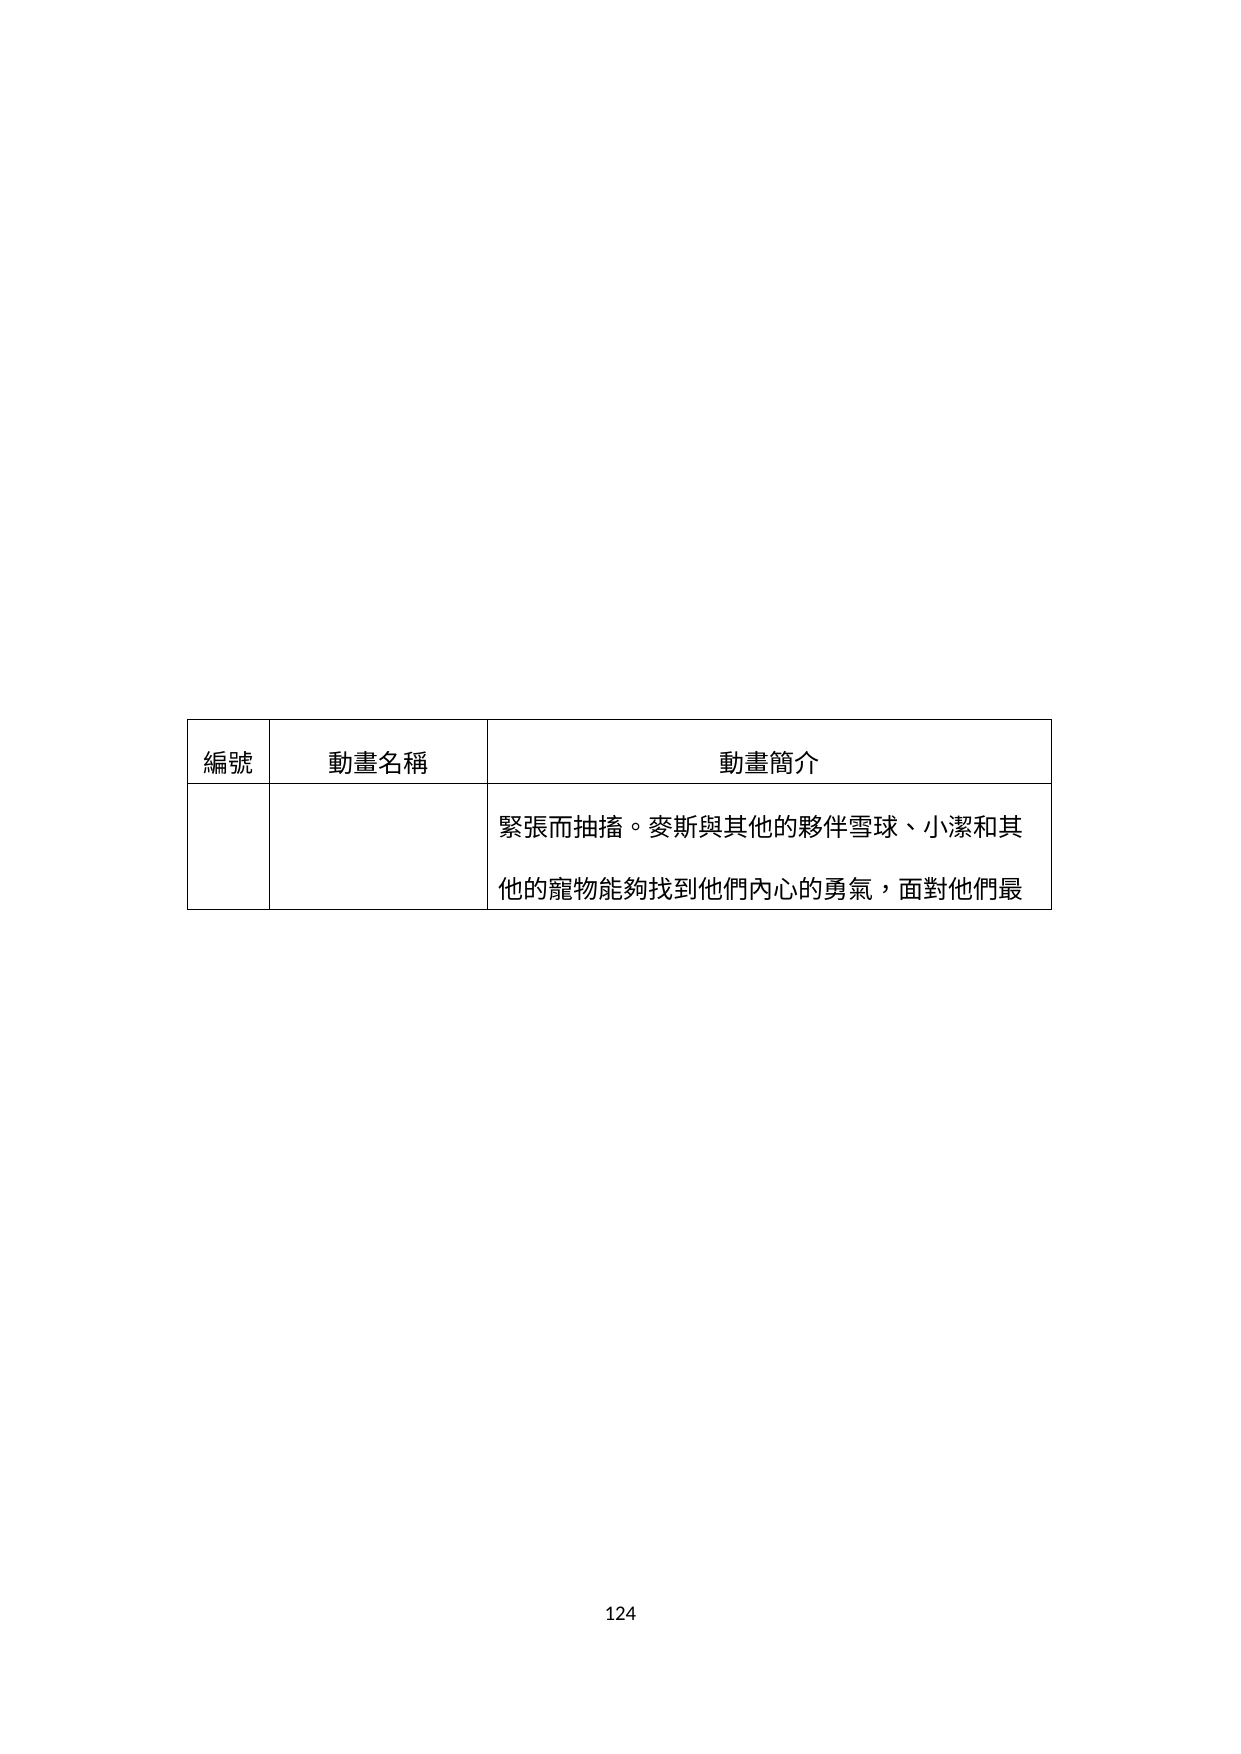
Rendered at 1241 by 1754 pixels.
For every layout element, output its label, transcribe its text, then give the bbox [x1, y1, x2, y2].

table_cell [270, 784, 487, 909]
table_cell [188, 784, 269, 909]
table_header 動畫簡介 [488, 720, 1051, 783]
table_cell 緊張而抽搐。麥斯與其他的夥伴雪球、小潔和其他的寵物能夠找到他們內心的勇氣，面對他們最 [488, 784, 1051, 909]
table_header 動畫名稱 [270, 720, 487, 783]
table_header 編號 [188, 720, 269, 783]
